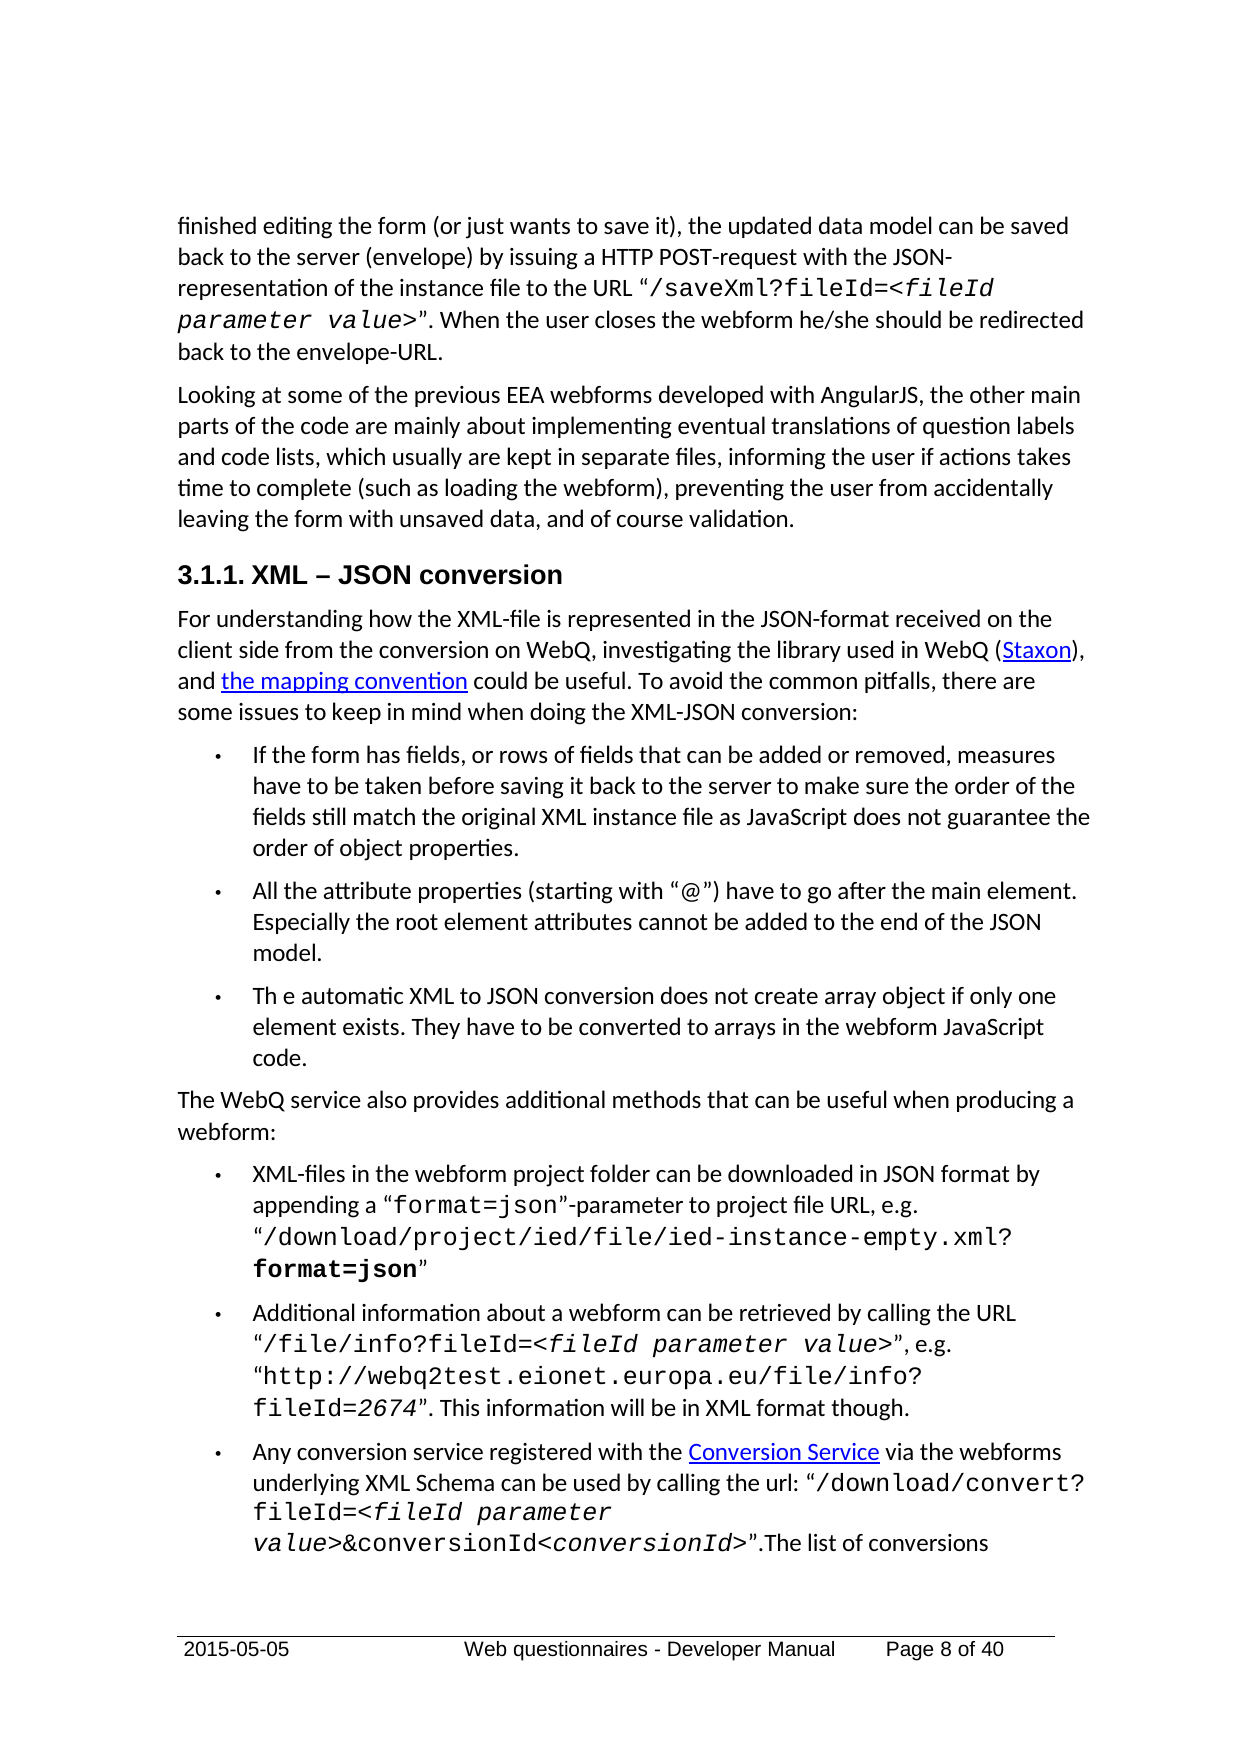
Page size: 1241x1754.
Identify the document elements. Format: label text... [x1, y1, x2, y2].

list Th e automatic XML to JSON conversion does not create array object if only one element exists. They have to be converted to arrays in the webform JavaScript code. [215, 979, 1092, 1073]
list XML-files in the webform project folder can be downloaded in JSON format by appending a “format=json”-parameter to project file URL, e.g. “/download/project/ied/file/ied-instance-empty.xml?format=json” [215, 1158, 1092, 1285]
list All the attribute properties (starting with “@”) have to go after the main element. Especially the root element attributes cannot be added to the end of the JSON model. [215, 875, 1092, 968]
list Any conversion service registered with the Conversion Service via the webforms underlying XML Schema can be used by calling the url: “/download/convert?fileId=<fileId parameter value>&conversionId<conversionId>”.The list of conversions [215, 1436, 1092, 1559]
text finished editing the form (or just wants to save it), the updated data model can be saved back to the server (envelope) by issuing a HTTP POST-request with the JSON-representation of the instance file to the URL “/saveXml?fileId=<fileId parameter value>”. When the user closes the webform he/she should be redirected back to the envelope-URL. [177, 210, 1092, 367]
text Looking at some of the previous EEA webforms developed with AngularJS, the other main parts of the code are mainly about implementing eventual translations of question labels and code lists, which usually are kept in separate files, informing the user if actions takes time to complete (such as loading the webform), preventing the user from accidentally leaving the form with unsaved data, and of course validation. [177, 379, 1092, 534]
subtitle XML – JSON conversion [177, 559, 1092, 590]
list Additional information about a webform can be retrieved by calling the URL “/file/info?fileId=<fileId parameter value>”, e.g. “http://webq2test.eionet.europa.eu/file/info?fileId=2674”. This information will be in XML format though. [215, 1297, 1092, 1424]
text The WebQ service also provides additional methods that can be useful when producing a webform: [177, 1084, 1092, 1147]
list If the form has fields, or rows of fields that can be added or removed, measures have to be taken before saving it back to the server to make sure the order of the fields still match the original XML instance file as JavaScript does not guarantee the order of object properties. [215, 739, 1092, 863]
text For understanding how the XML-file is represented in the JSON-format received on the client side from the conversion on WebQ, investigating the library used in WebQ (Staxon), and the mapping convention could be useful. To avoid the common pitfalls, there are some issues to keep in mind when doing the XML-JSON conversion: [177, 603, 1092, 727]
